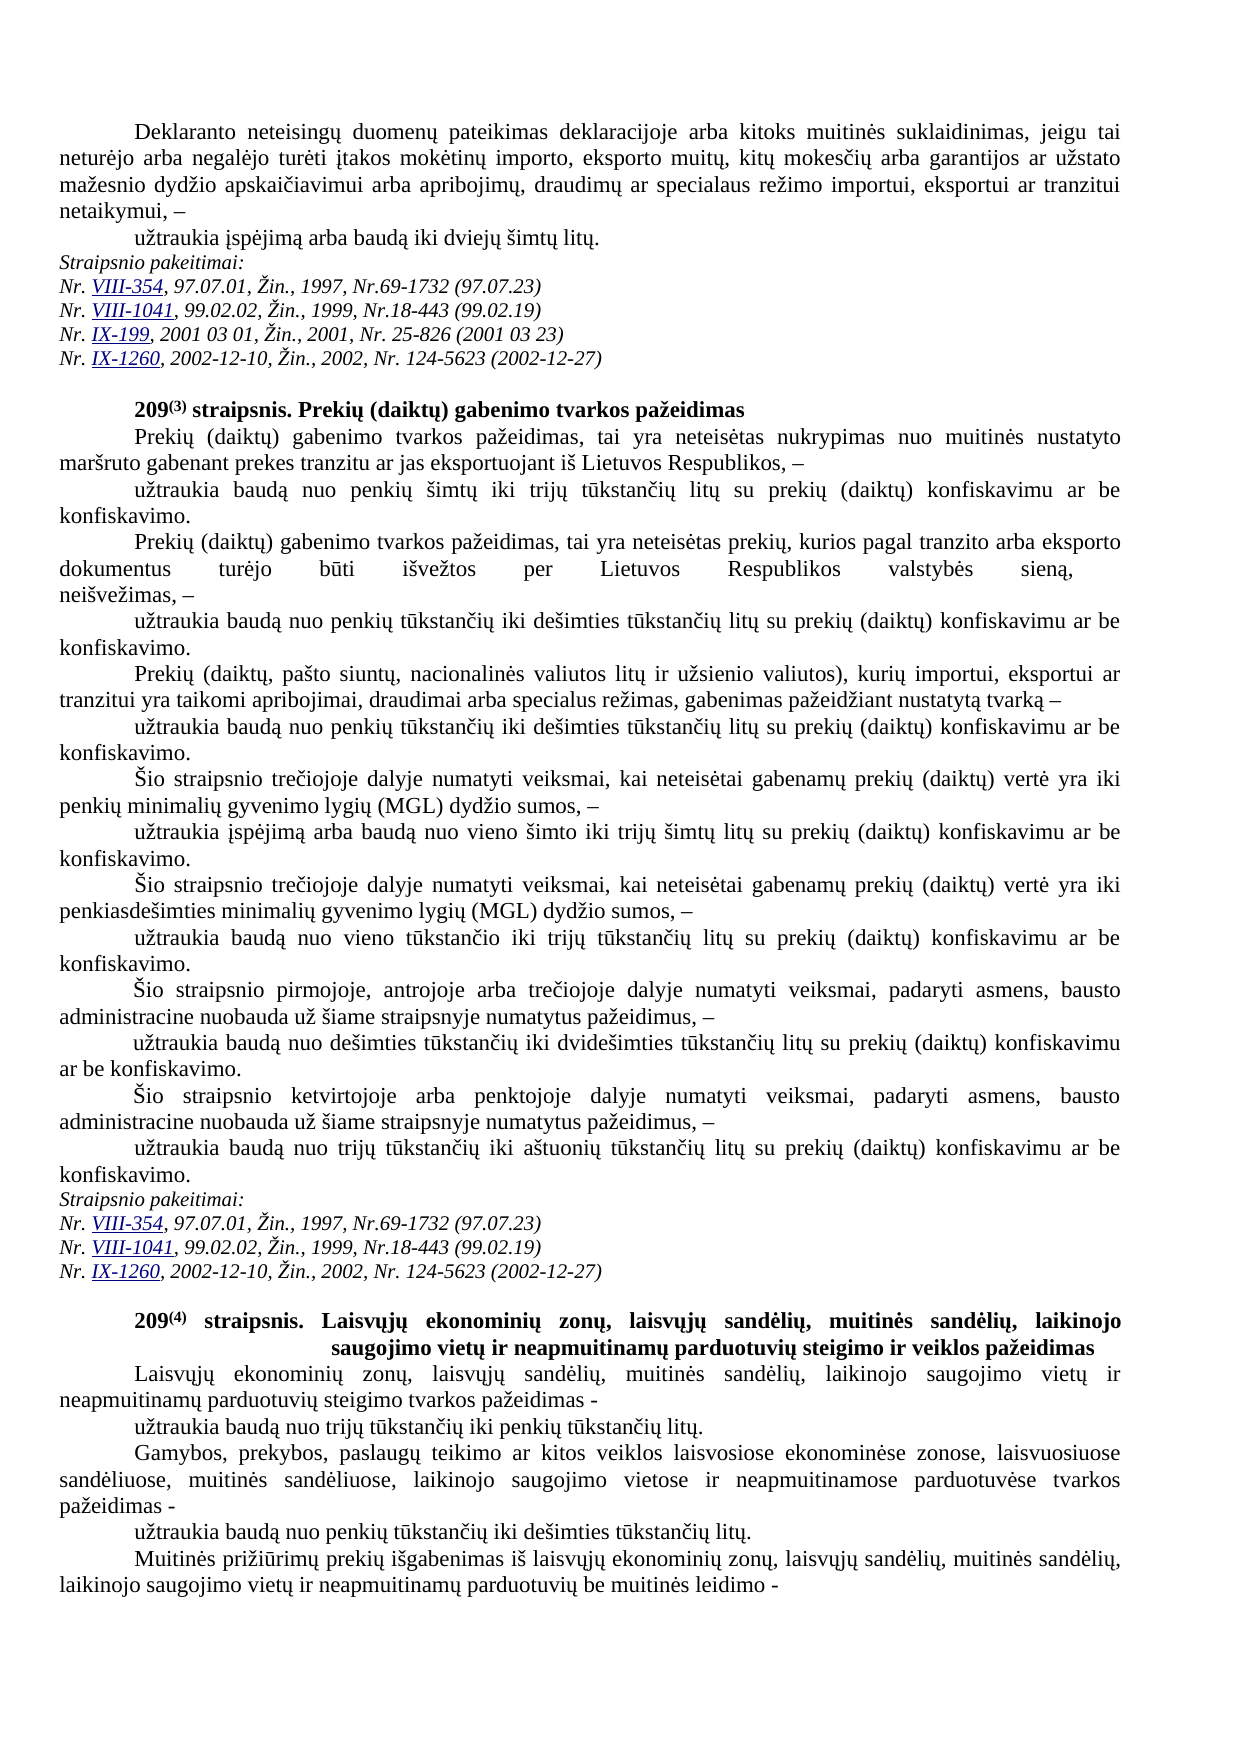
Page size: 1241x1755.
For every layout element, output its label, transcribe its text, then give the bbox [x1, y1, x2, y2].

text Prekių (daiktų) gabenimo tvarkos pažeidimas, tai yra neteisėtas nukrypimas nuo muitinės nustatyto maršruto gabenant prekes tranzitu ar jas eksportuojant iš Lietuvos Respublikos, – [59, 423, 1122, 476]
text Šio straipsnio ketvirtojoje arba penktojoje dalyje numatyti veiksmai, padaryti asmens, bausto administracine nuobauda už šiame straipsnyje numatytus pažeidimus, – [59, 1082, 1122, 1134]
text Nr. VIII-354, 97.07.01, Žin., 1997, Nr.69-1732 (97.07.23) [59, 1211, 1122, 1235]
text Prekių (daiktų) gabenimo tvarkos pažeidimas, tai yra neteisėtas prekių, kurios pagal tranzito arba eksporto dokumentus turėjo būti išvežtos per Lietuvos Respublikos valstybės sieną, neišvežimas, – [59, 528, 1122, 607]
text Nr. VIII-1041, 99.02.02, Žin., 1999, Nr.18-443 (99.02.19) [59, 1235, 1122, 1259]
text 209(4) straipsnis. Laisvųjų ekonominių zonų, laisvųjų sandėlių, muitinės sandėlių, laikinojo saugojimo vietų ir neapmuitinamų parduotuvių steigimo ir veiklos pažeidimas [134, 1307, 1122, 1360]
text 209(3) straipsnis. Prekių (daiktų) gabenimo tvarkos pažeidimas [59, 397, 1122, 423]
text Muitinės prižiūrimų prekių išgabenimas iš laisvųjų ekonominių zonų, laisvųjų sandėlių, muitinės sandėlių, laikinojo saugojimo vietų ir neapmuitinamų parduotuvių be muitinės leidimo - [59, 1545, 1122, 1597]
text Straipsnio pakeitimai: [59, 250, 1122, 274]
text Laisvųjų ekonominių zonų, laisvųjų sandėlių, muitinės sandėlių, laikinojo saugojimo vietų ir neapmuitinamų parduotuvių steigimo tvarkos pažeidimas - [59, 1360, 1122, 1413]
text užtraukia baudą nuo penkių šimtų iki trijų tūkstančių litų su prekių (daiktų) konfiskavimu ar be konfiskavimo. [59, 476, 1122, 528]
text užtraukia įspėjimą arba baudą nuo vieno šimto iki trijų šimtų litų su prekių (daiktų) konfiskavimu ar be konfiskavimo. [59, 818, 1122, 871]
text Šio straipsnio trečiojoje dalyje numatyti veiksmai, kai neteisėtai gabenamų prekių (daiktų) vertė yra iki penkių minimalių gyvenimo lygių (MGL) dydžio sumos, – [59, 766, 1122, 818]
text Straipsnio pakeitimai: [59, 1187, 1122, 1211]
text Nr. IX-1260, 2002-12-10, Žin., 2002, Nr. 124-5623 (2002-12-27) [59, 1259, 1122, 1283]
text užtraukia baudą nuo vieno tūkstančio iki trijų tūkstančių litų su prekių (daiktų) konfiskavimu ar be konfiskavimo. [59, 924, 1122, 976]
text užtraukia baudą nuo trijų tūkstančių iki aštuonių tūkstančių litų su prekių (daiktų) konfiskavimu ar be konfiskavimo. [59, 1134, 1122, 1187]
text Nr. IX-199, 2001 03 01, Žin., 2001, Nr. 25-826 (2001 03 23) [59, 322, 1122, 346]
text Šio straipsnio pirmojoje, antrojoje arba trečiojoje dalyje numatyti veiksmai, padaryti asmens, bausto administracine nuobauda už šiame straipsnyje numatytus pažeidimus, – [59, 976, 1122, 1029]
text užtraukia baudą nuo dešimties tūkstančių iki dvidešimties tūkstančių litų su prekių (daiktų) konfiskavimu ar be konfiskavimo. [59, 1029, 1122, 1082]
text užtraukia baudą nuo penkių tūkstančių iki dešimties tūkstančių litų su prekių (daiktų) konfiskavimu ar be konfiskavimo. [59, 607, 1122, 660]
text užtraukia baudą nuo penkių tūkstančių iki dešimties tūkstančių litų. [59, 1518, 1122, 1545]
text Šio straipsnio trečiojoje dalyje numatyti veiksmai, kai neteisėtai gabenamų prekių (daiktų) vertė yra iki penkiasdešimties minimalių gyvenimo lygių (MGL) dydžio sumos, – [59, 871, 1122, 924]
text užtraukia įspėjimą arba baudą iki dviejų šimtų litų. [59, 223, 1122, 250]
text Nr. VIII-354, 97.07.01, Žin., 1997, Nr.69-1732 (97.07.23) [59, 274, 1122, 298]
text Gamybos, prekybos, paslaugų teikimo ar kitos veiklos laisvosiose ekonominėse zonose, laisvuosiuose sandėliuose, muitinės sandėliuose, laikinojo saugojimo vietose ir neapmuitinamose parduotuvėse tvarkos pažeidimas - [59, 1439, 1122, 1518]
text užtraukia baudą nuo penkių tūkstančių iki dešimties tūkstančių litų su prekių (daiktų) konfiskavimu ar be konfiskavimo. [59, 713, 1122, 766]
text užtraukia baudą nuo trijų tūkstančių iki penkių tūkstančių litų. [59, 1413, 1122, 1439]
text Nr. VIII-1041, 99.02.02, Žin., 1999, Nr.18-443 (99.02.19) [59, 298, 1122, 322]
text Deklaranto neteisingų duomenų pateikimas deklaracijoje arba kitoks muitinės suklaidinimas, jeigu tai neturėjo arba negalėjo turėti įtakos mokėtinų importo, eksporto muitų, kitų mokesčių arba garantijos ar užstato mažesnio dydžio apskaičiavimui arba apribojimų, draudimų ar specialaus režimo importui, eksportui ar tranzitui netaikymui, – [59, 118, 1122, 223]
text Prekių (daiktų, pašto siuntų, nacionalinės valiutos litų ir užsienio valiutos), kurių importui, eksportui ar tranzitui yra taikomi apribojimai, draudimai arba specialus režimas, gabenimas pažeidžiant nustatytą tvarką – [59, 660, 1122, 713]
text Nr. IX-1260, 2002-12-10, Žin., 2002, Nr. 124-5623 (2002-12-27) [59, 346, 1122, 370]
